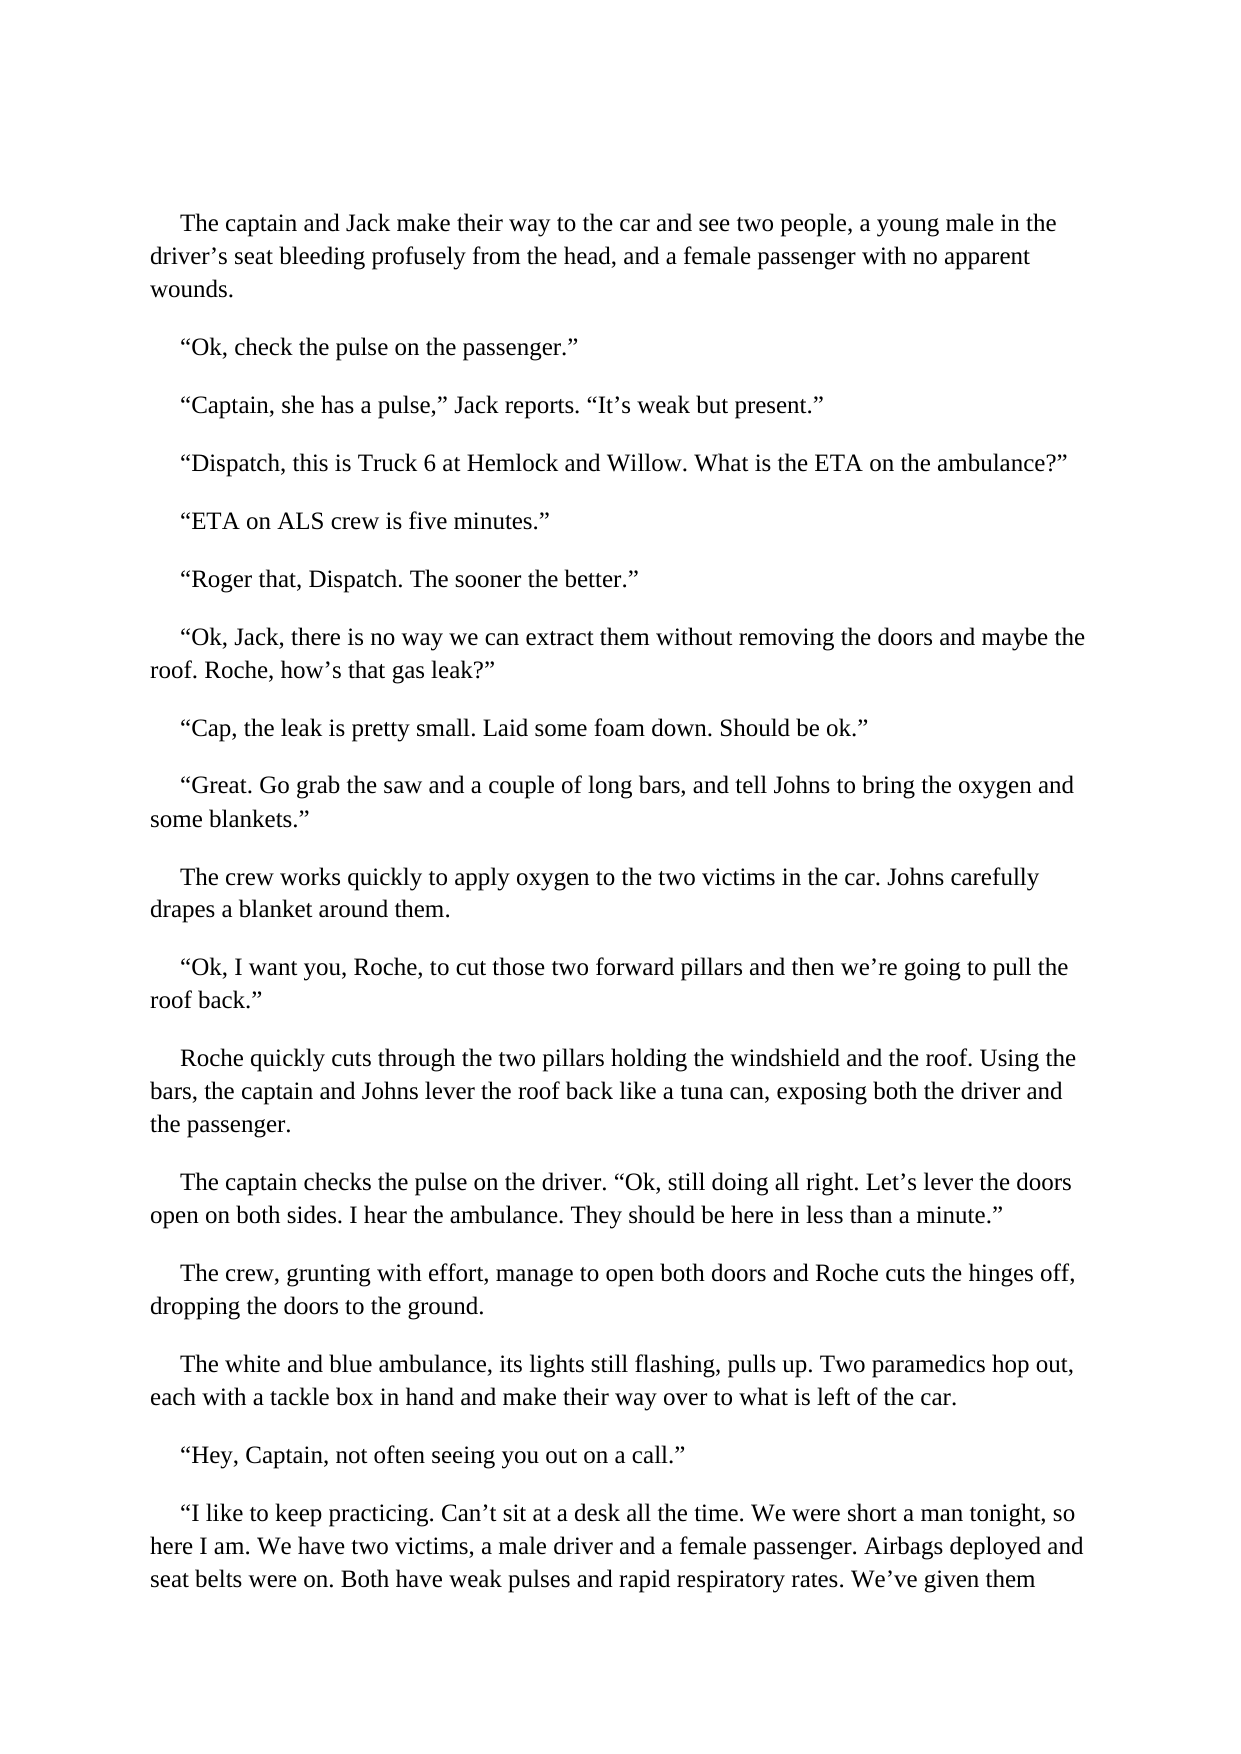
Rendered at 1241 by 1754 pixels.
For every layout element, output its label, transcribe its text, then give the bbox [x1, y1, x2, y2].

text “Cap, the leak is pretty small. Laid some foam down. Should be ok.” [150, 713, 1090, 741]
text The crew, grunting with effort, manage to open both doors and Roche cuts the hinges off, dropping the doors to the ground. [150, 1258, 1090, 1320]
text “Ok, I want you, Roche, to cut those two forward pillars and then we’re going to pull the roof back.” [150, 952, 1090, 1014]
text The crew works quickly to apply oxygen to the two victims in the car. Johns carefully drapes a blanket around them. [150, 862, 1090, 923]
text “Great. Go grab the saw and a couple of long bars, and tell Johns to bring the oxygen and some blankets.” [150, 771, 1090, 832]
text Roche quickly cuts through the two pillars holding the windshield and the roof. Using the bars, the captain and Johns lever the roof back like a tuna can, exposing both the driver and the passenger. [150, 1043, 1090, 1138]
text “I like to keep practicing. Can’t sit at a desk all the time. We were short a man tonight, so here I am. We have two victims, a male driver and a female passenger. Airbags deployed and seat belts were on. Both have weak pulses and rapid respiratory rates. We’ve given them [150, 1498, 1090, 1593]
text “Ok, check the pulse on the passenger.” [150, 332, 1090, 361]
text “Dispatch, this is Truck 6 at Hemlock and Willow. What is the ETA on the ambulance?” [150, 448, 1090, 477]
text The white and blue ambulance, its lights still flashing, pulls up. Two paramedics hop out, each with a tackle box in hand and make their way over to what is left of the car. [150, 1349, 1090, 1411]
text “Captain, she has a pulse,” Jack reports. “It’s weak but present.” [150, 390, 1090, 419]
text “Hey, Captain, not often seeing you out on a call.” [150, 1440, 1090, 1469]
text “Ok, Jack, there is no way we can extract them without removing the doors and maybe the roof. Roche, how’s that gas leak?” [150, 622, 1090, 683]
text “Roger that, Dispatch. The sooner the better.” [150, 564, 1090, 593]
text “ETA on ALS crew is five minutes.” [150, 506, 1090, 535]
text The captain checks the pulse on the driver. “Ok, still doing all right. Let’s lever the doors open on both sides. I hear the ambulance. They should be here in less than a minute.” [150, 1167, 1090, 1229]
text The captain and Jack make their way to the car and see two people, a young male in the driver’s seat bleeding profusely from the head, and a female passenger with no apparent wounds. [150, 208, 1090, 303]
